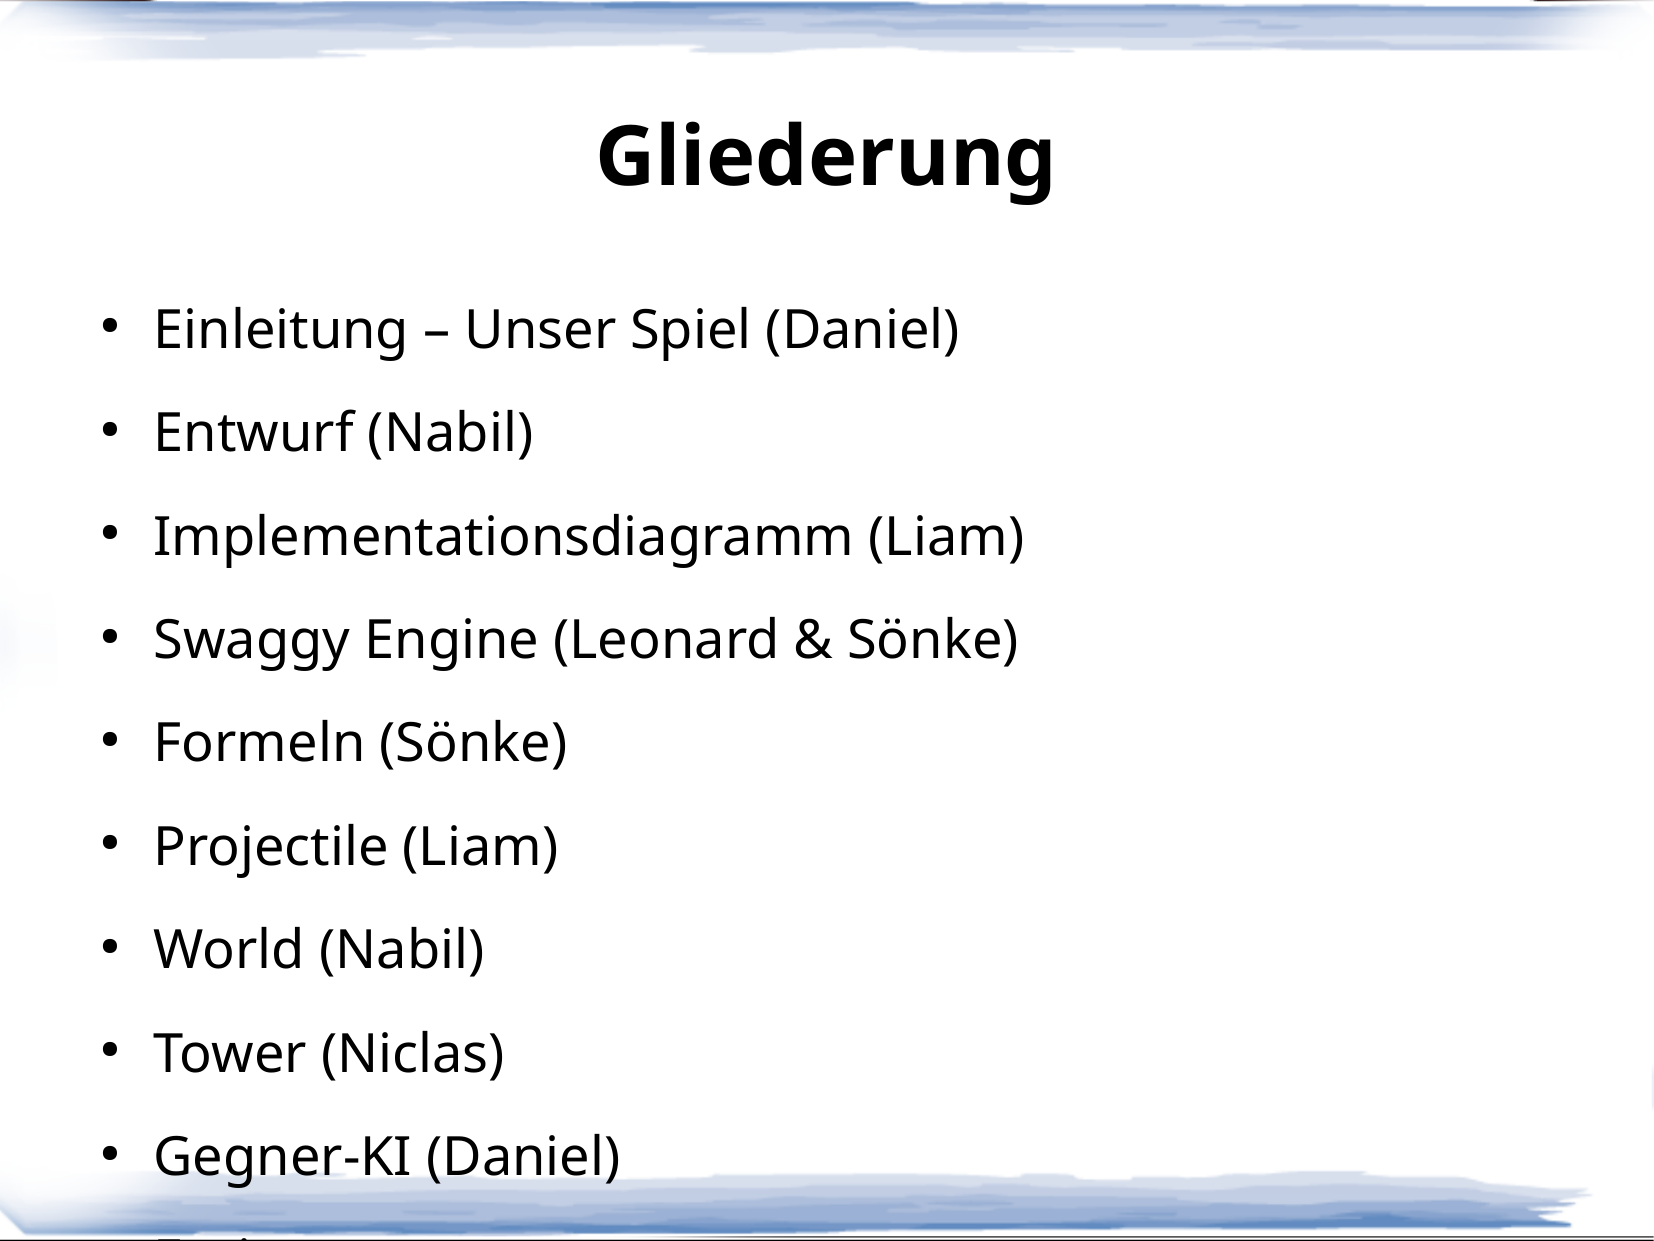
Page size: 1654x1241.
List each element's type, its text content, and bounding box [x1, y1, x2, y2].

title Gliederung [82, 49, 1571, 257]
list Einleitung – Unser Spiel (Daniel) Entwurf (Nabil) Implementationsdiagramm (Liam) Swaggy Engine (Leonard & Sönke) Formeln (Sönke) Projectile (Liam) World (Nabil) Tower (Niclas) Gegner-KI (Daniel) Fazit [82, 290, 1548, 1161]
picture [0, 0, 1654, 1241]
